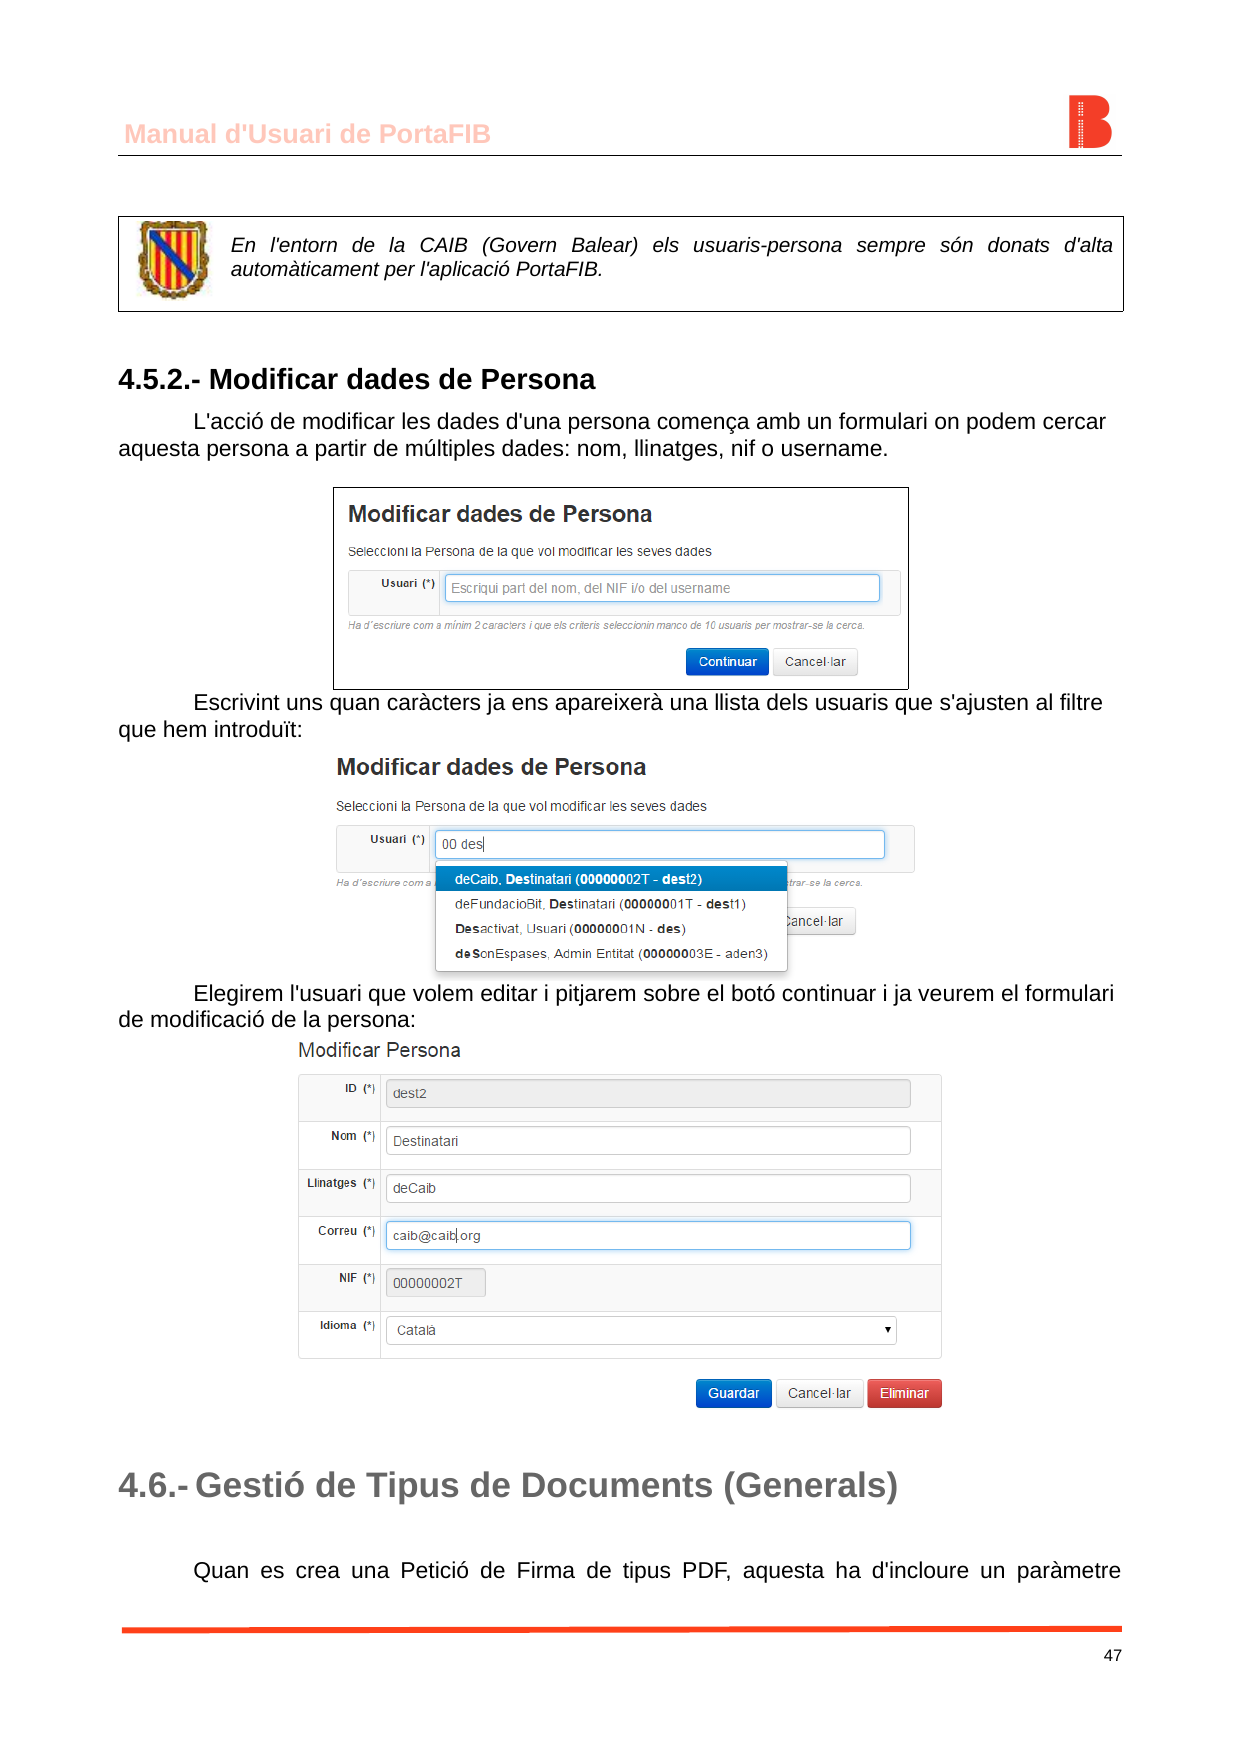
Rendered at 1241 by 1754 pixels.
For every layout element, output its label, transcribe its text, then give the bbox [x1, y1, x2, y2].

picture [291, 1032, 950, 1414]
picture [134, 221, 214, 301]
picture [335, 490, 905, 687]
table_header En l'entorn de la CAIB (Govern Balear) els usuaris-persona sempre són donats d'alta automàticament per l'aplicació PortaFIB. [225, 217, 1123, 311]
subtitle Gestió de Tipus de Documents (Generals) [118, 1465, 1122, 1505]
picture [1063, 94, 1117, 150]
text Escrivint uns quan caràcters ja ens apareixerà una llista dels usuaris que s'ajusten al filtre que hem introduït: [118, 689, 1122, 742]
table_header [119, 217, 225, 311]
text Quan es crea una Petició de Firma de tipus PDF, aquesta ha d'incloure un paràmetre [118, 1557, 1122, 1583]
text Elegirem l'usuari que volem editar i pitjarem sobre el botó continuar i ja veurem el formulari de modificació de la persona: [118, 980, 1122, 1033]
text L'acció de modificar les dades d'una persona comença amb un formulari on podem cercar aquesta persona a partir de múltiples dades: nom, llinatges, nif o username. [118, 408, 1122, 461]
picture [321, 742, 919, 981]
subtitle Modificar dades de Persona [118, 362, 1122, 396]
